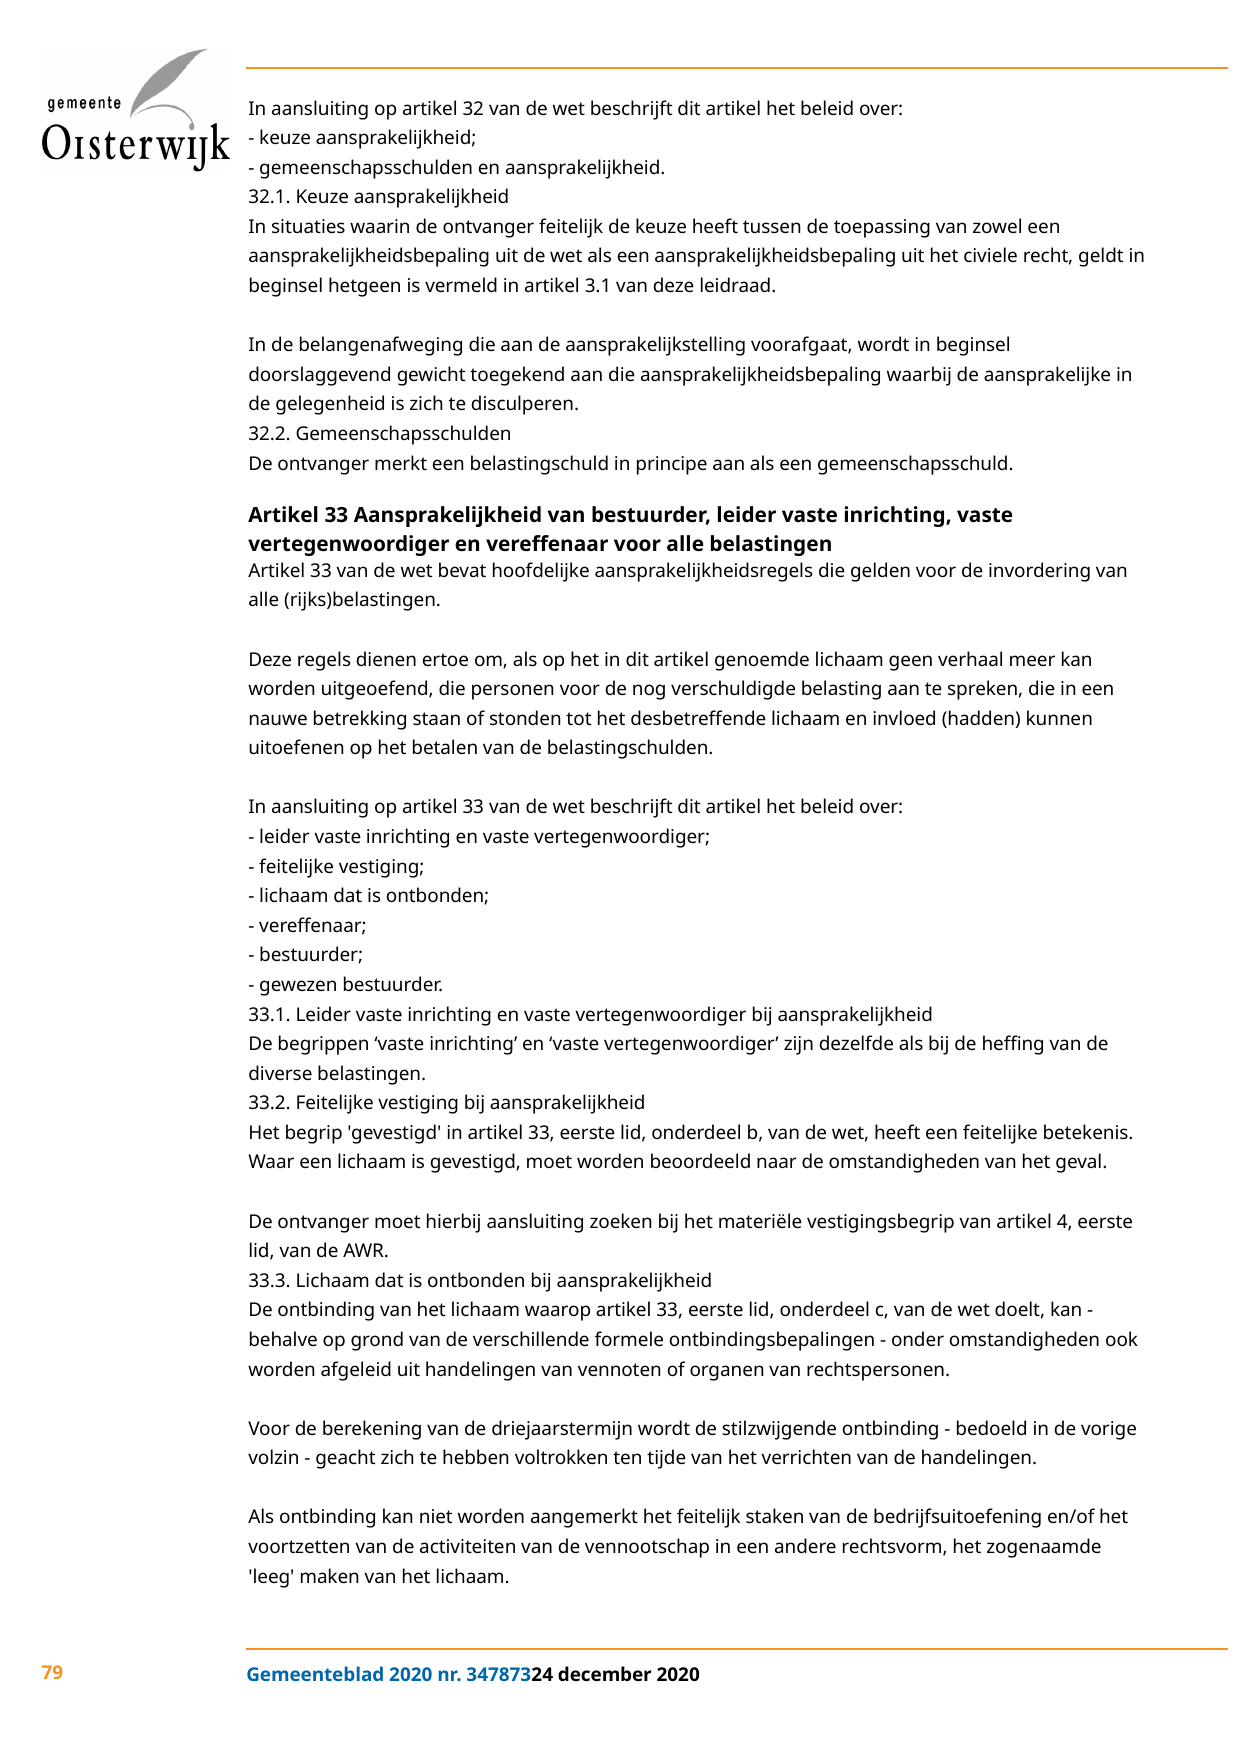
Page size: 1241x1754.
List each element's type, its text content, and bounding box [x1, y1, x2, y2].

text 33.3. Lichaam dat is ontbonden bij aansprakelijkheid [248, 1267, 1152, 1293]
text In de belangenafweging die aan de aansprakelijkstelling voorafgaat, wordt in beginsel doorslaggevend gewicht toegekend aan die aansprakelijkheidsbepaling waarbij de aansprakelijke in de gelegenheid is zich te disculperen. [248, 331, 1152, 416]
text In aansluiting op artikel 32 van de wet beschrijft dit artikel het beleid over: [248, 95, 1152, 121]
text - vereffenaar; [248, 912, 1152, 938]
text Deze regels dienen ertoe om, als op het in dit artikel genoemde lichaam geen verhaal meer kan worden uitgeoefend, die personen voor de nog verschuldigde belasting aan te spreken, die in een nauwe betrekking staan of stonden tot het desbetreffende lichaam en invloed (hadden) kunnen uitoefenen op het betalen van de belastingschulden. [248, 646, 1152, 760]
text - leider vaste inrichting en vaste vertegenwoordiger; [248, 823, 1152, 849]
text 32.2. Gemeenschapsschulden [248, 420, 1152, 446]
text - feitelijke vestiging; [248, 853, 1152, 879]
text - lichaam dat is ontbonden; [248, 882, 1152, 908]
text In aansluiting op artikel 33 van de wet beschrijft dit artikel het beleid over: [248, 794, 1152, 819]
text Voor de berekening van de driejaarstermijn wordt de stilzwijgende ontbinding - bedoeld in de vorige volzin - geacht zich te hebben voltrokken ten tijde van het verrichten van de handelingen. [248, 1415, 1152, 1470]
text Artikel 33 van de wet bevat hoofdelijke aansprakelijkheidsregels die gelden voor de invordering van alle (rijks)belastingen. [248, 557, 1152, 612]
text De begrippen ‘vaste inrichting’ en ‘vaste vertegenwoordiger’ zijn dezelfde als bij de heffing van de diverse belastingen. [248, 1030, 1152, 1086]
text - gemeenschapsschulden en aansprakelijkheid. [248, 154, 1152, 180]
text - keuze aansprakelijkheid; [248, 124, 1152, 150]
text Als ontbinding kan niet worden aangemerkt het feitelijk staken van de bedrijfsuitoefening en/of het voortzetten van de activiteiten van de vennootschap in een andere rechtsvorm, het zogenaamde 'leeg' maken van het lichaam. [248, 1504, 1152, 1589]
text - gewezen bestuurder. [248, 971, 1152, 997]
text In situaties waarin de ontvanger feitelijk de keuze heeft tussen de toepassing van zowel een aansprakelijkheidsbepaling uit de wet als een aansprakelijkheidsbepaling uit het civiele recht, geldt in beginsel hetgeen is vermeld in artikel 3.1 van deze leidraad. [248, 213, 1152, 298]
text De ontvanger merkt een belastingschuld in principe aan als een gemeenschapsschuld. [248, 450, 1152, 476]
text De ontbinding van het lichaam waarop artikel 33, eerste lid, onderdeel c, van de wet doelt, kan - behalve op grond van de verschillende formele ontbindingsbepalingen - onder omstandigheden ook worden afgeleid uit handelingen van vennoten of organen van rechtspersonen. [248, 1297, 1152, 1382]
text De ontvanger moet hierbij aansluiting zoeken bij het materiële vestigingsbegrip van artikel 4, eerste lid, van de AWR. [248, 1208, 1152, 1263]
picture [41, 47, 231, 172]
text Het begrip 'gevestigd' in artikel 33, eerste lid, onderdeel b, van de wet, heeft een feitelijke betekenis. Waar een lichaam is gevestigd, moet worden beoordeeld naar de omstandigheden van het geval. [248, 1119, 1152, 1174]
text 32.1. Keuze aansprakelijkheid [248, 183, 1152, 209]
text 33.1. Leider vaste inrichting en vaste vertegenwoordiger bij aansprakelijkheid [248, 1001, 1152, 1027]
text 33.2. Feitelijke vestiging bij aansprakelijkheid [248, 1089, 1152, 1115]
text Artikel 33 Aansprakelijkheid van bestuurder, leider vaste inrichting, vaste vertegenwoordiger en vereffenaar voor alle belastingen [248, 500, 1152, 557]
text - bestuurder; [248, 942, 1152, 967]
